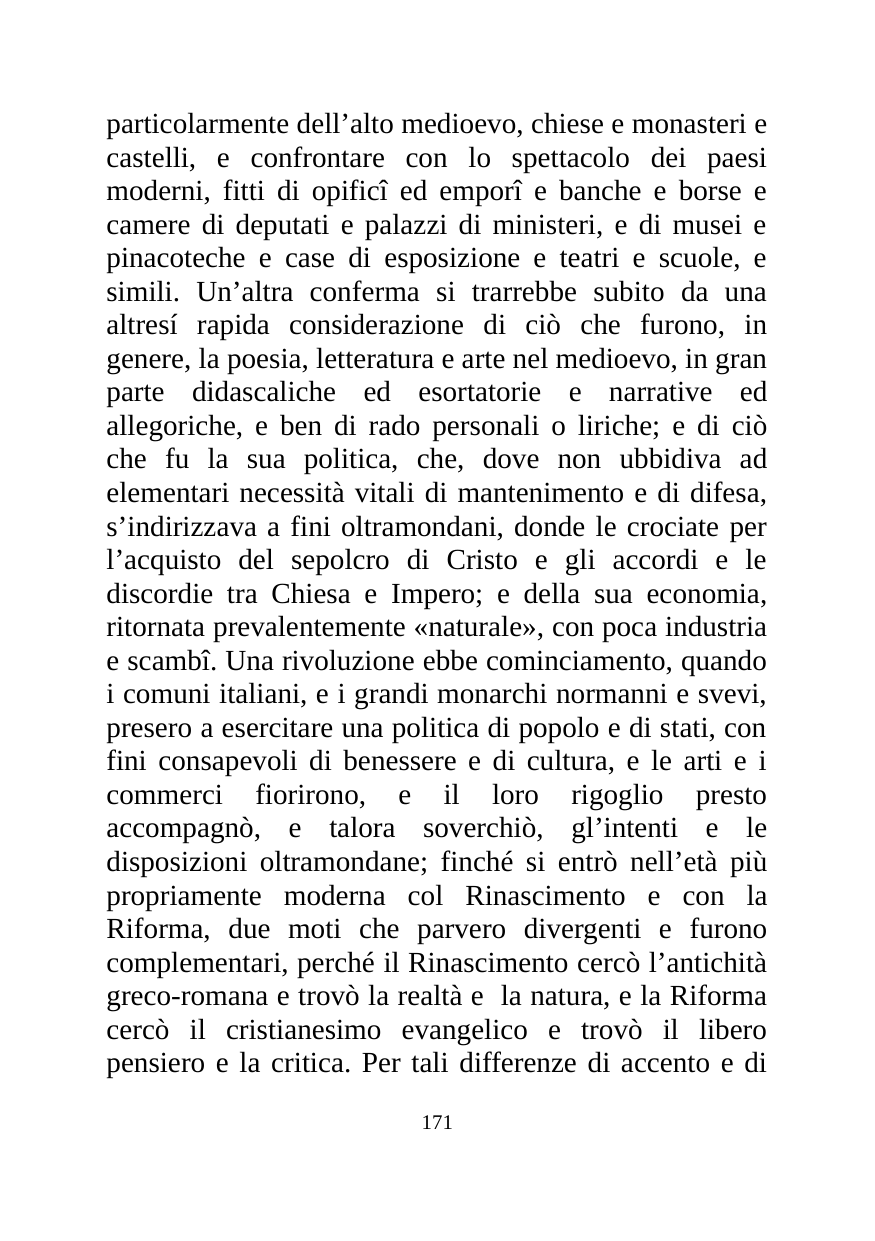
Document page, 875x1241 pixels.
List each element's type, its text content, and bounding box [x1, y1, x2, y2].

text particolarmente dell’alto medioevo, chiese e monasteri e castelli, e confrontare con lo spettacolo dei paesi moderni, fitti di opificî ed emporî e banche e borse e camere di deputati e palazzi di ministeri, e di musei e pinacoteche e case di esposizione e teatri e scuole, e simili. Un’altra conferma si trarrebbe subito da una altresí rapida considerazione di ciò che furono, in genere, la poesia, letteratura e arte nel medioevo, in gran parte didascaliche ed esortatorie e narrative ed allegoriche, e ben di rado personali o liriche; e di ciò che fu la sua politica, che, dove non ubbidiva ad elementari necessità vitali di mantenimento e di difesa, s’indirizzava a fini oltramondani, donde le crociate per l’acquisto del sepolcro di Cristo e gli accordi e le discordie tra Chiesa e Impero; e della sua economia, ritornata prevalentemente «naturale», con poca industria e scambî. Una rivoluzione ebbe cominciamento, quando i comuni italiani, e i grandi monarchi normanni e svevi, presero a esercitare una politica di popolo e di stati, con fini consapevoli di benessere e di cultura, e le arti e i commerci fiorirono, e il loro rigoglio presto accompagnò, e talora soverchiò, gl’intenti e le disposizioni oltramondane; finché si entrò nell’età più propriamente moderna col Rinascimento e con la Riforma, due moti che parvero divergenti e furono complementari, perché il Rinascimento cercò l’antichità greco-romana e trovò la realtà e la natura, e la Riforma cercò il cristianesimo evangelico e trovò il libero pensiero e la critica. Per tali differenze di accento e di [106, 106, 768, 1079]
